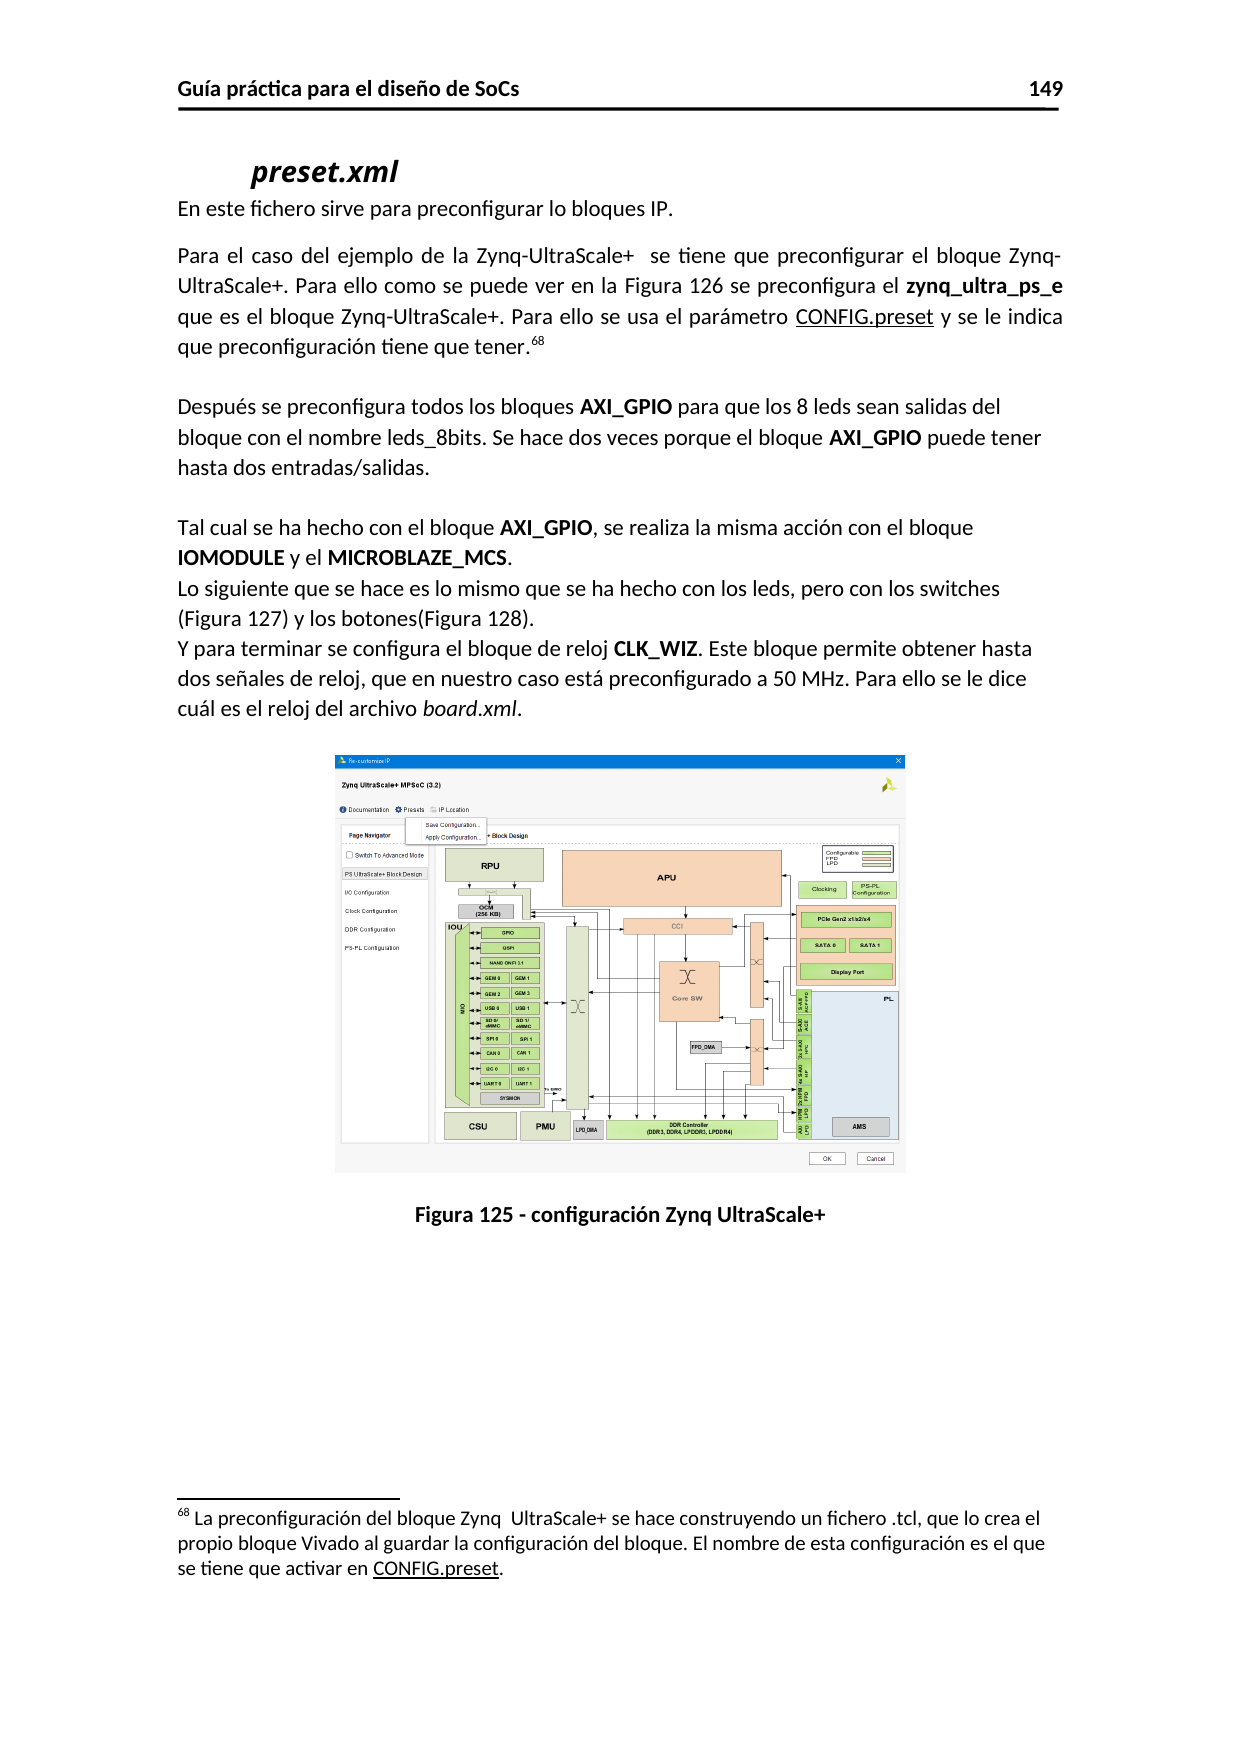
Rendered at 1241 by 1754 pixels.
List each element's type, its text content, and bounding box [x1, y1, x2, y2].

text Lo siguiente que se hace es lo mismo que se ha hecho con los leds, pero con los switches [177, 574, 1063, 602]
text En este fichero sirve para preconfigurar lo bloques IP. [177, 194, 1063, 223]
text Después se preconfigura todos los bloques AXI_GPIO para que los 8 leds sean salidas del [177, 392, 1063, 421]
text (Figura 127) y los botones(Figura 128). [177, 604, 1063, 632]
picture [335, 755, 906, 1173]
text La preconfiguración del bloque Zynq UltraScale+ se hace construyendo un fichero .tcl, que lo crea el propio bloque Vivado al guardar la configuración del bloque. El nombre de esta configuración es el que se tiene que activar en CONFIG.preset. [177, 1505, 1063, 1581]
text Y para terminar se configura el bloque de reloj CLK_WIZ. Este bloque permite obtener hasta [177, 634, 1063, 662]
text hasta dos entradas/salidas. [177, 453, 1063, 481]
subtitle preset.xml [251, 152, 1063, 191]
text Figura 125 - configuración Zynq UltraScale+ [177, 1200, 1063, 1228]
text Para el caso del ejemplo de la Zynq-UltraScale+ se tiene que preconfigurar el bloque Zynq-UltraScale+. Para ello como se puede ver en la Figura 126 se preconfigura el zynq_ultra_ps_e que es el bloque Zynq-UltraScale+. Para ello se usa el parámetro CONFIG.preset y se le indica que preconfiguración tiene que tener. [177, 241, 1063, 360]
text bloque con el nombre leds_8bits. Se hace dos veces porque el bloque AXI_GPIO puede tener [177, 423, 1063, 451]
text Tal cual se ha hecho con el bloque AXI_GPIO, se realiza la misma acción con el bloque [177, 513, 1063, 541]
text cuál es el reloj del archivo board.xml. [177, 694, 1063, 723]
text dos señales de reloj, que en nuestro caso está preconfigurado a 50 MHz. Para ello se le dice [177, 664, 1063, 692]
text IOMODULE y el MICROBLAZE_MCS. [177, 543, 1063, 572]
